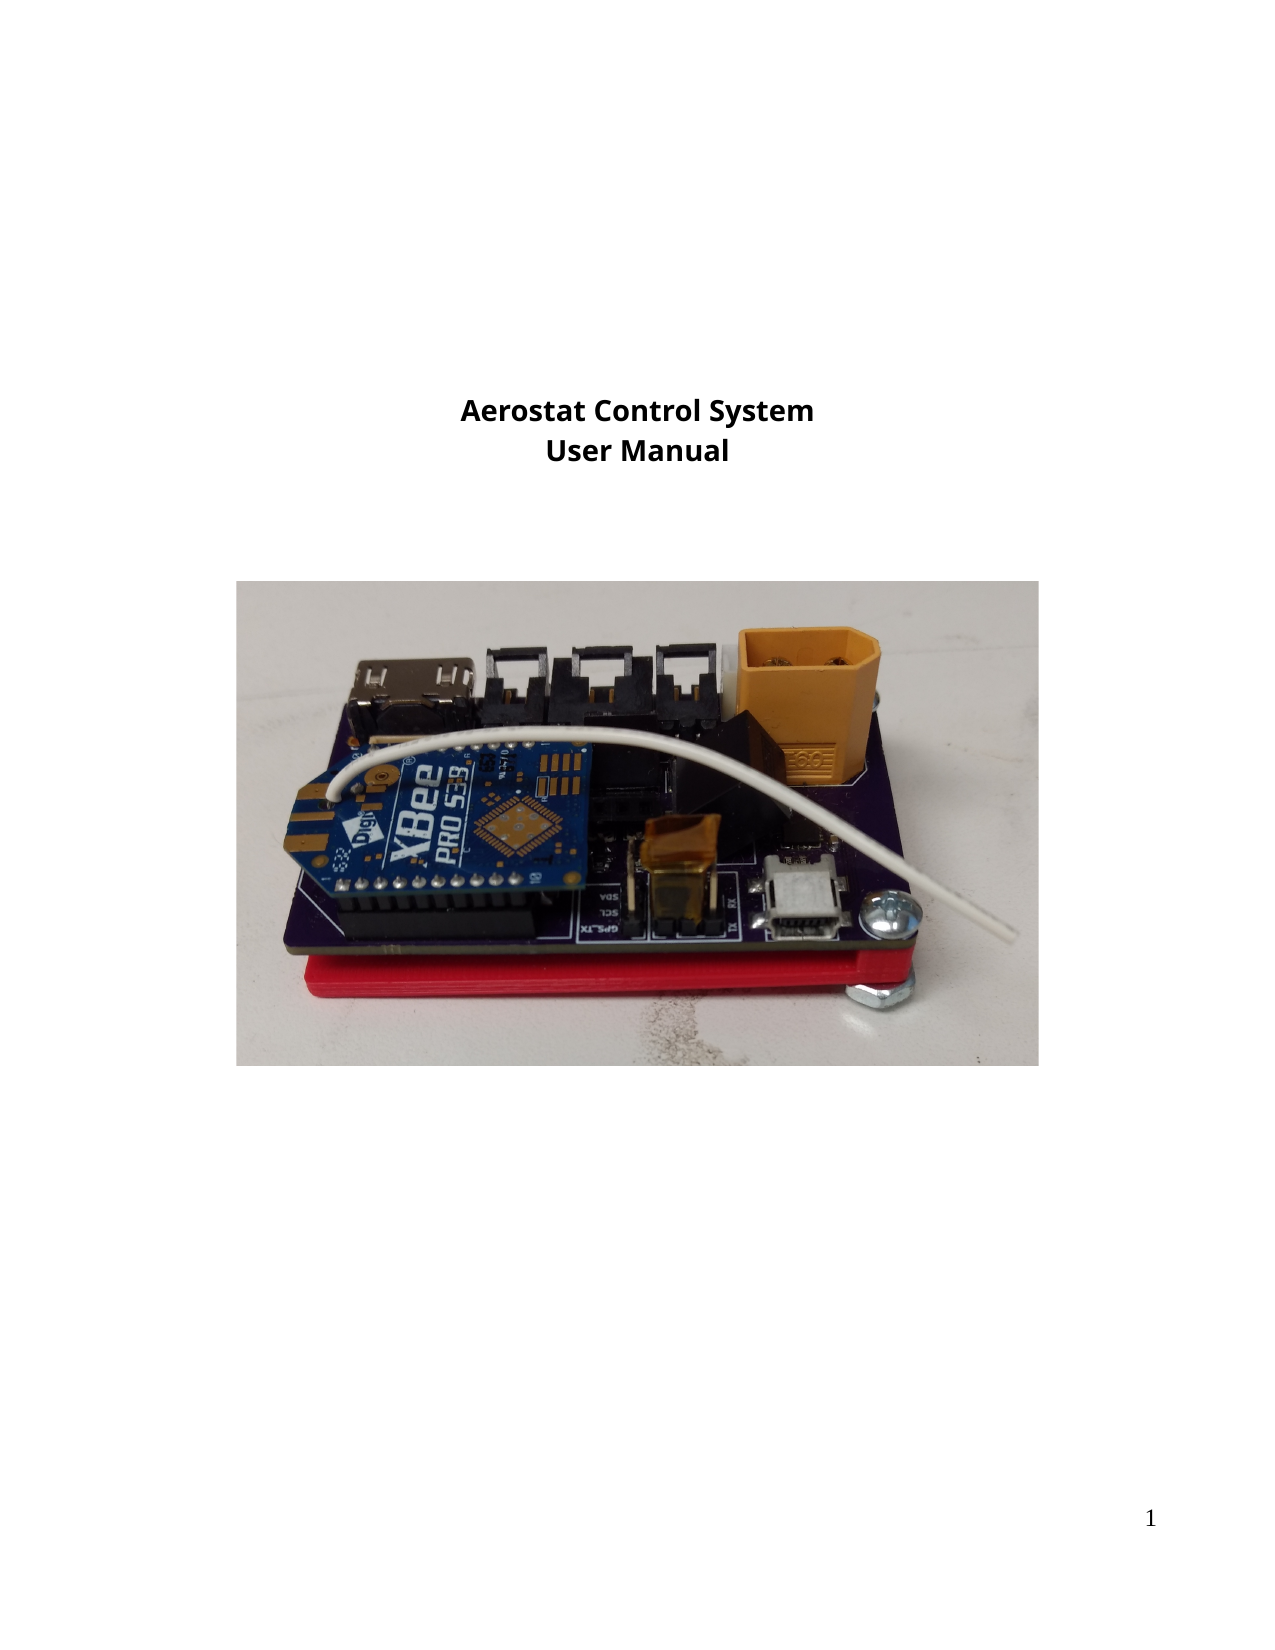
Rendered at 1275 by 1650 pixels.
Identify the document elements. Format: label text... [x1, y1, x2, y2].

text Aerostat Control System [118, 391, 1157, 430]
text User Manual [118, 430, 1157, 470]
picture [236, 622, 1039, 722]
